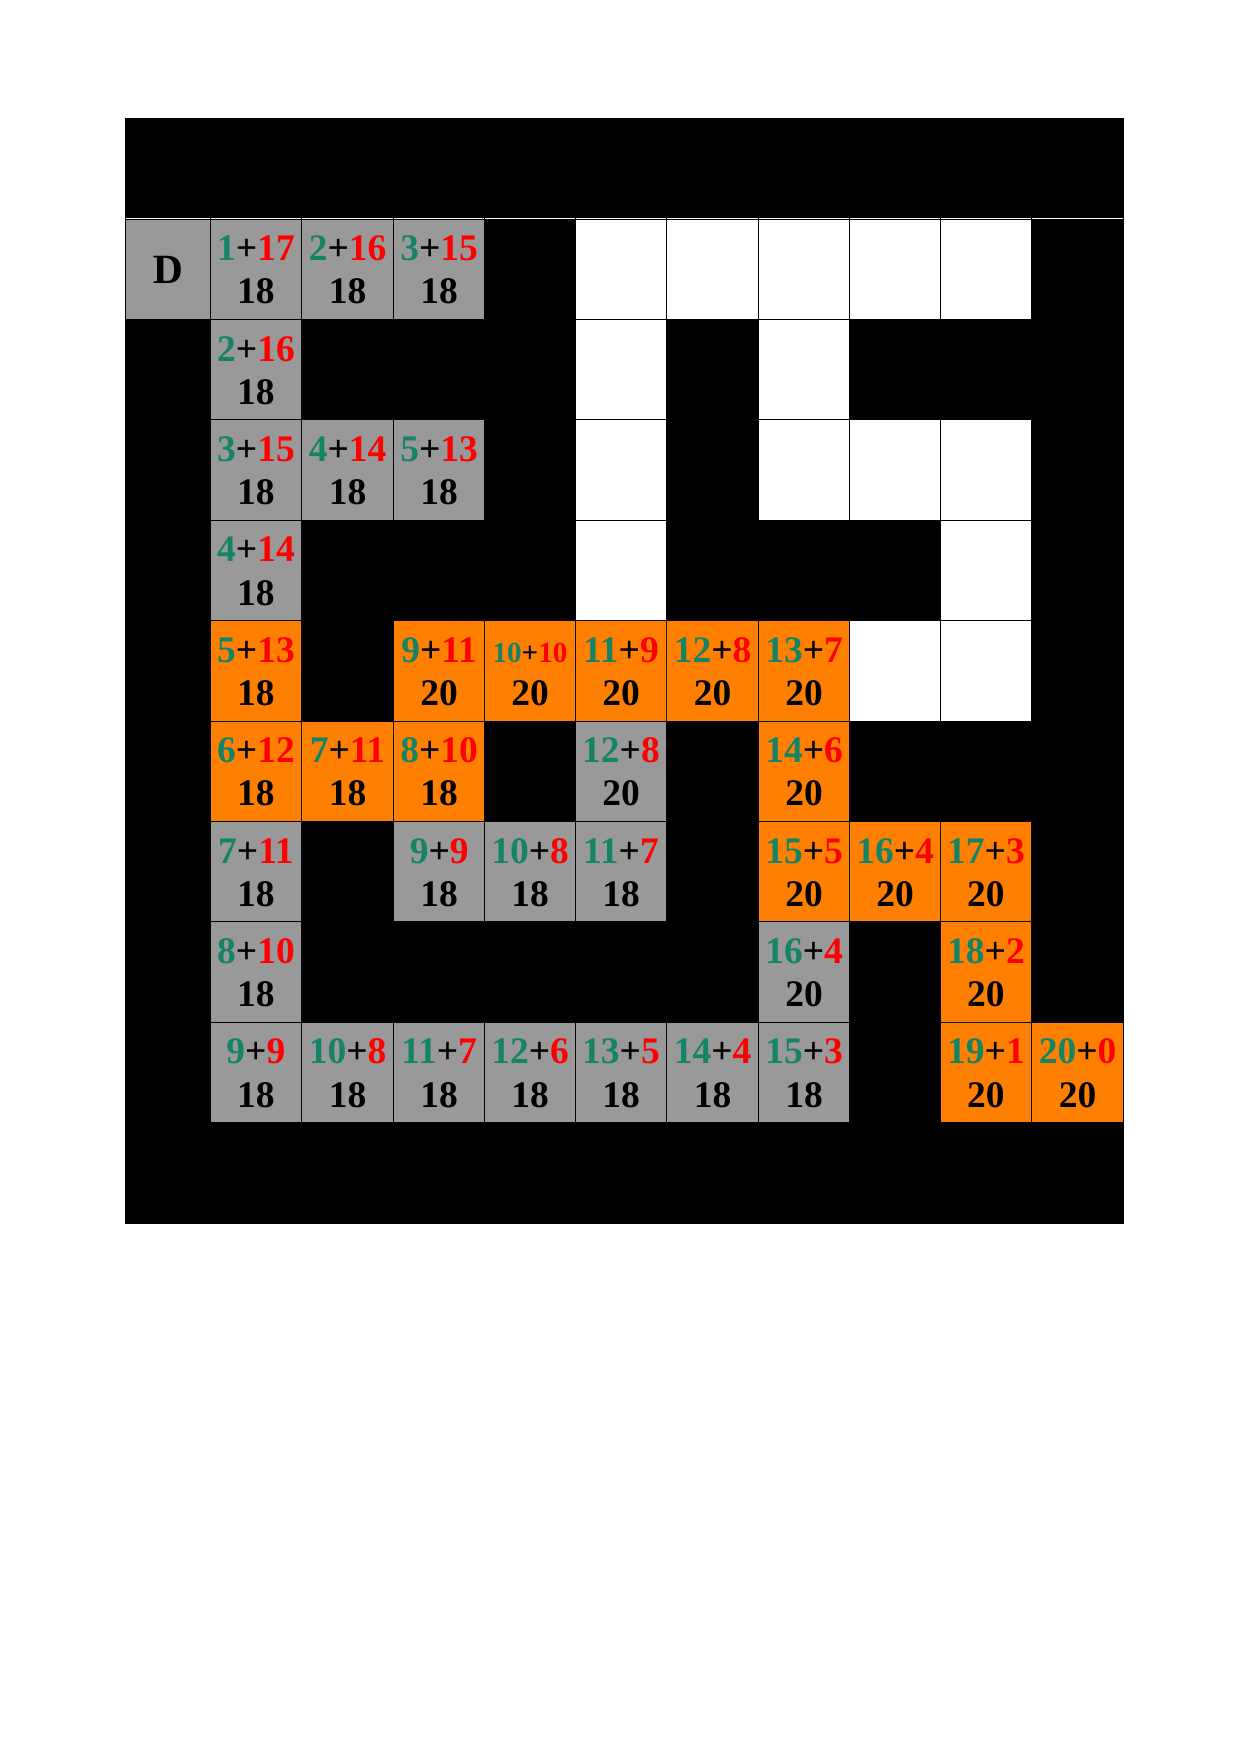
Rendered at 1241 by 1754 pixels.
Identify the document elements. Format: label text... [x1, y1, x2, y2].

table_cell 10+8 18 [302, 1023, 393, 1122]
table_cell [126, 922, 210, 1022]
table_cell [1032, 621, 1123, 721]
table_cell 14+6 20 [759, 722, 849, 821]
table_cell [302, 922, 393, 1022]
table_cell 9+9 18 [394, 822, 484, 921]
table_cell [941, 521, 1031, 620]
table_cell [576, 1123, 666, 1223]
table_header [302, 119, 393, 218]
table_cell [302, 621, 393, 721]
table_cell [850, 420, 940, 520]
table_cell 7+11 18 [211, 822, 301, 921]
table_cell [667, 420, 758, 520]
table_cell 9+9 18 [211, 1023, 301, 1122]
table_cell [759, 521, 849, 620]
table_cell [485, 922, 575, 1022]
table_cell [485, 320, 575, 419]
table_cell [1032, 1123, 1123, 1223]
table_cell 12+8 20 [576, 722, 666, 821]
table_cell 1+17 18 [211, 220, 301, 319]
table_cell [941, 621, 1031, 721]
table_header [850, 119, 940, 218]
table_cell [941, 722, 1031, 821]
table_cell [850, 722, 940, 821]
table_cell 15+5 20 [759, 822, 849, 921]
table_cell [302, 521, 393, 620]
table_cell [941, 320, 1031, 419]
table_cell [667, 521, 758, 620]
table_cell [126, 320, 210, 419]
table_cell [850, 1123, 940, 1223]
table_cell 17+3 20 [941, 822, 1031, 921]
table_header [394, 119, 484, 218]
table_header [667, 119, 758, 218]
table_cell 3+15 18 [211, 420, 301, 520]
table_cell [941, 220, 1031, 319]
table_cell [302, 1123, 393, 1223]
table_header [576, 119, 666, 218]
table_cell [394, 521, 484, 620]
table_cell 13+7 20 [759, 621, 849, 721]
table_cell [850, 621, 940, 721]
table_cell 15+3 18 [759, 1023, 849, 1122]
table_cell 7+11 18 [302, 722, 393, 821]
table_cell [126, 822, 210, 921]
table_cell [941, 420, 1031, 520]
table_cell 18+2 20 [941, 922, 1031, 1022]
table_cell [850, 922, 940, 1022]
table_cell [302, 822, 393, 921]
table_header [759, 119, 849, 218]
table_cell [941, 1123, 1031, 1223]
table_cell 14+4 18 [667, 1023, 758, 1122]
table_cell 8+10 18 [394, 722, 484, 821]
table_cell [1032, 922, 1123, 1022]
table_cell [1032, 822, 1123, 921]
table_cell [576, 521, 666, 620]
table_cell D [126, 220, 210, 319]
table_cell 11+9 20 [576, 621, 666, 721]
table_cell [1032, 220, 1123, 319]
table_cell [667, 220, 758, 319]
table_cell [576, 420, 666, 520]
table_cell 8+10 18 [211, 922, 301, 1022]
table_cell [1032, 521, 1123, 620]
table_cell [850, 521, 940, 620]
table_cell 10+10 20 [485, 621, 575, 721]
table_cell [759, 320, 849, 419]
table_cell 19+1 20 [941, 1023, 1031, 1122]
table_cell [302, 320, 393, 419]
table_cell [667, 822, 758, 921]
table_cell 5+13 18 [211, 621, 301, 721]
table_cell [485, 722, 575, 821]
table_cell 12+6 18 [485, 1023, 575, 1122]
table_cell 2+16 18 [302, 220, 393, 319]
table_cell [850, 220, 940, 319]
table_cell [667, 320, 758, 419]
table_cell 3+15 18 [394, 220, 484, 319]
table_cell [394, 922, 484, 1022]
table_cell [1032, 722, 1123, 821]
table_header [941, 119, 1031, 218]
table_cell 11+7 18 [576, 822, 666, 921]
table_cell [126, 1023, 210, 1122]
table_cell [485, 521, 575, 620]
table_cell [126, 1123, 210, 1223]
table_cell [211, 1123, 301, 1223]
table_cell 10+8 18 [485, 822, 575, 921]
table_cell [485, 1123, 575, 1223]
table_cell [1032, 320, 1123, 419]
table_cell [126, 521, 210, 620]
table_cell 5+13 18 [394, 420, 484, 520]
table_cell 11+7 18 [394, 1023, 484, 1122]
table_cell 2+16 18 [211, 320, 301, 419]
table_cell 16+4 20 [850, 822, 940, 921]
table_cell [759, 420, 849, 520]
table_cell [394, 1123, 484, 1223]
table_cell 13+5 18 [576, 1023, 666, 1122]
table_cell [485, 220, 575, 319]
table_cell [667, 922, 758, 1022]
table_cell [485, 420, 575, 520]
table_header [1032, 119, 1123, 218]
table_cell 4+14 18 [302, 420, 393, 520]
table_cell [576, 922, 666, 1022]
table_cell [394, 320, 484, 419]
table_cell [759, 220, 849, 319]
table_header [126, 119, 210, 218]
table_cell 16+4 20 [759, 922, 849, 1022]
table_cell [850, 1023, 940, 1122]
table_cell [126, 621, 210, 721]
table_cell [126, 722, 210, 821]
table_cell [667, 722, 758, 821]
table_cell 4+14 18 [211, 521, 301, 620]
table_cell 6+12 18 [211, 722, 301, 821]
table_cell 20+0 20 [1032, 1023, 1123, 1122]
table_cell [667, 1123, 758, 1223]
table_cell [576, 320, 666, 419]
table_cell 12+8 20 [667, 621, 758, 721]
table_cell [576, 220, 666, 319]
table_header [211, 119, 301, 218]
table_cell [1032, 420, 1123, 520]
table_cell 9+11 20 [394, 621, 484, 721]
table_header [485, 119, 575, 218]
table_cell [850, 320, 940, 419]
table_cell [126, 420, 210, 520]
table_cell [759, 1123, 849, 1223]
